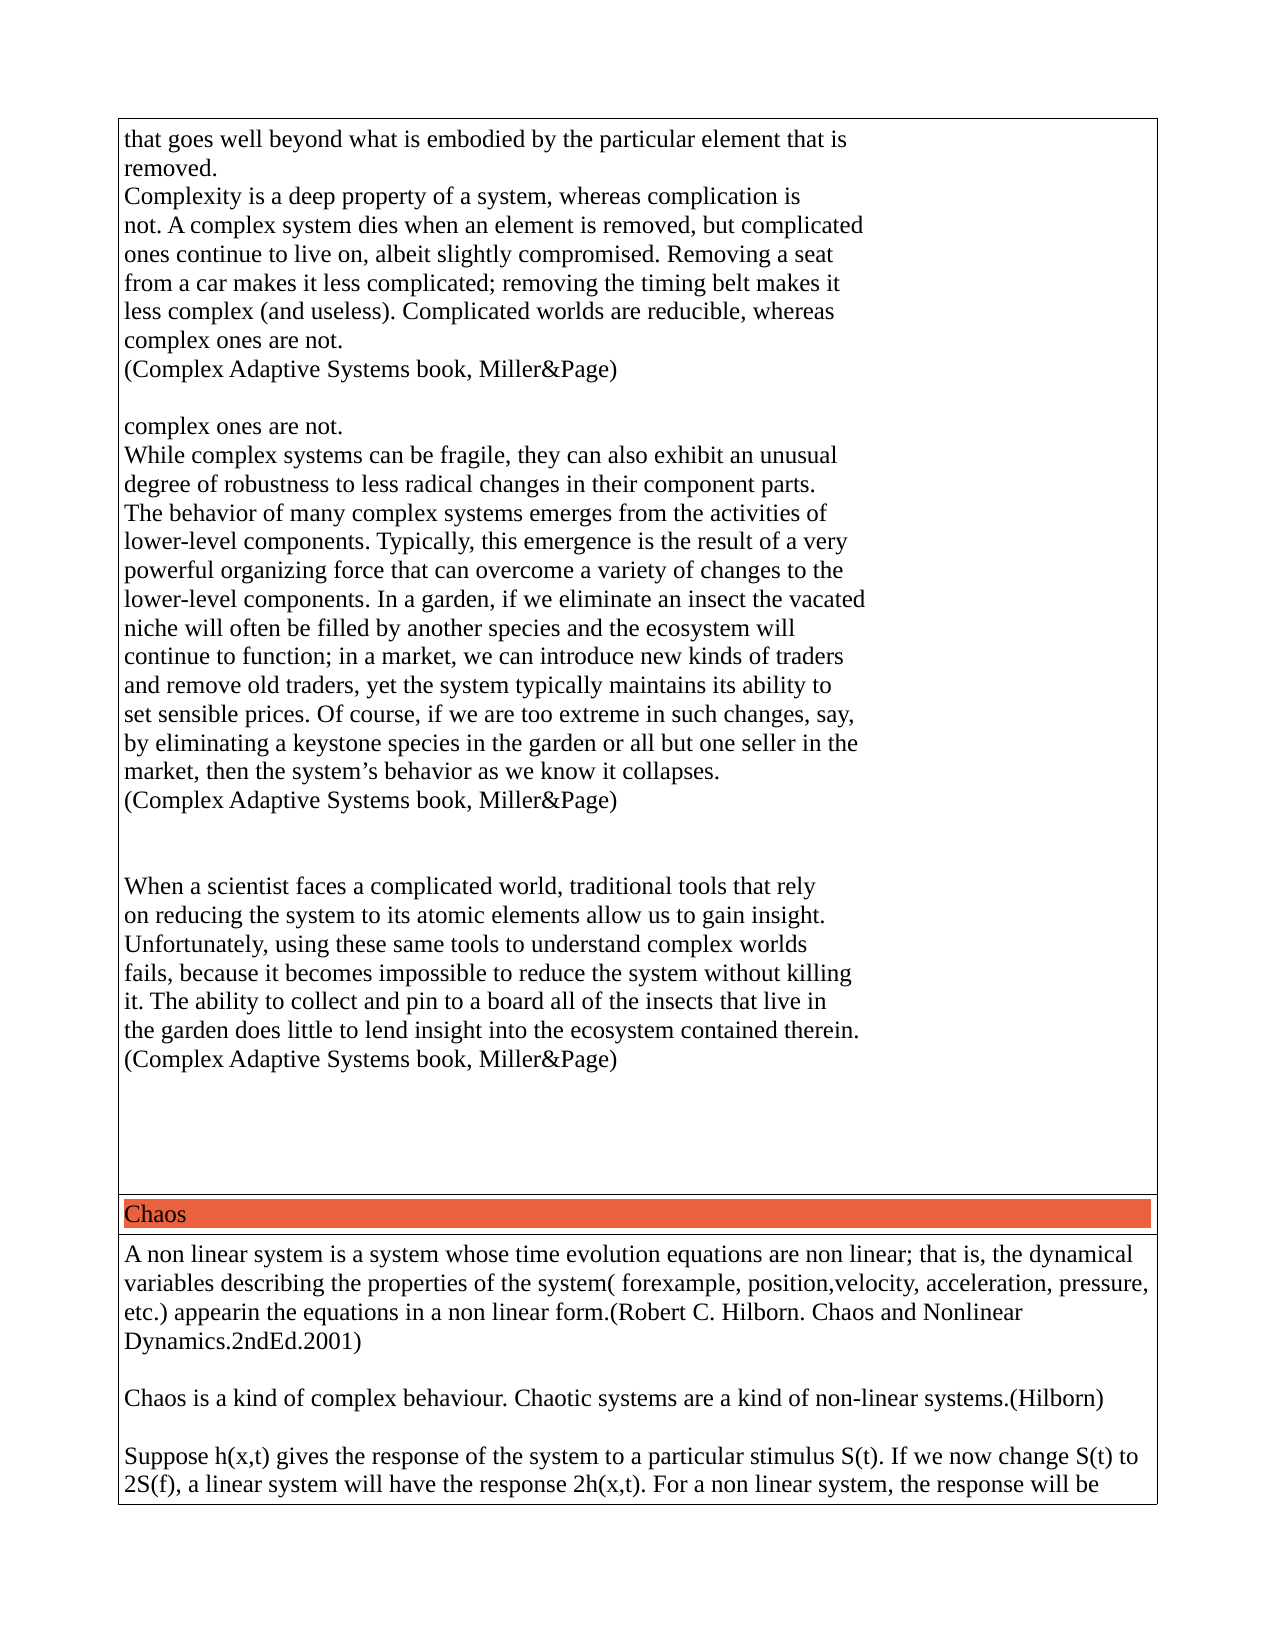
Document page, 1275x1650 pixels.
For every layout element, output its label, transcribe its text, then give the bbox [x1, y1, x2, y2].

table_cell A non linear system is a system whose time evolution equations are non linear; that is, the dynamical variables describing the properties of the system( forexample, position,velocity, acceleration, pressure, etc.) appearin the equations in a non linear form.(Robert C. Hilborn. Chaos and Nonlinear Dynamics.2ndEd.2001) Chaos is a kind of complex behaviour. Chaotic systems are a kind of non-linear systems.(Hilborn) Suppose h(x,t) gives the response of the system to a particular stimulus S(t). If we now change S(t) to 2S(f), a linear system will have the response 2h(x,t). For a non linear system, the response will be [119, 1235, 1157, 1504]
table_cell Chaos [119, 1195, 1157, 1234]
table_cell that goes well beyond what is embodied by the particular element that is removed. Complexity is a deep property of a system, whereas complication is not. A complex system dies when an element is removed, but complicated ones continue to live on, albeit slightly compromised. Removing a seat from a car makes it less complicated; removing the timing belt makes it less complex (and useless). Complicated worlds are reducible, whereas complex ones are not. (Complex Adaptive Systems book, Miller&Page) complex ones are not. While complex systems can be fragile, they can also exhibit an unusual degree of robustness to less radical changes in their component parts. The behavior of many complex systems emerges from the activities of lower-level components. Typically, this emergence is the result of a very powerful organizing force that can overcome a variety of changes to the lower-level components. In a garden, if we eliminate an insect the vacated niche will often be filled by another species and the ecosystem will continue to function; in a market, we can introduce new kinds of traders and remove old traders, yet the system typically maintains its ability to set sensible prices. Of course, if we are too extreme in such changes, say, by eliminating a keystone species in the garden or all but one seller in the market, then the system’s behavior as we know it collapses. (Complex Adaptive Systems book, Miller&Page) When a scientist faces a complicated world, traditional tools that rely on reducing the system to its atomic elements allow us to gain insight. Unfortunately, using these same tools to understand complex worlds fails, because it becomes impossible to reduce the system without killing it. The ability to collect and pin to a board all of the insects that live in the garden does little to lend insight into the ecosystem contained therein. (Complex Adaptive Systems book, Miller&Page) [119, 119, 1157, 1193]
